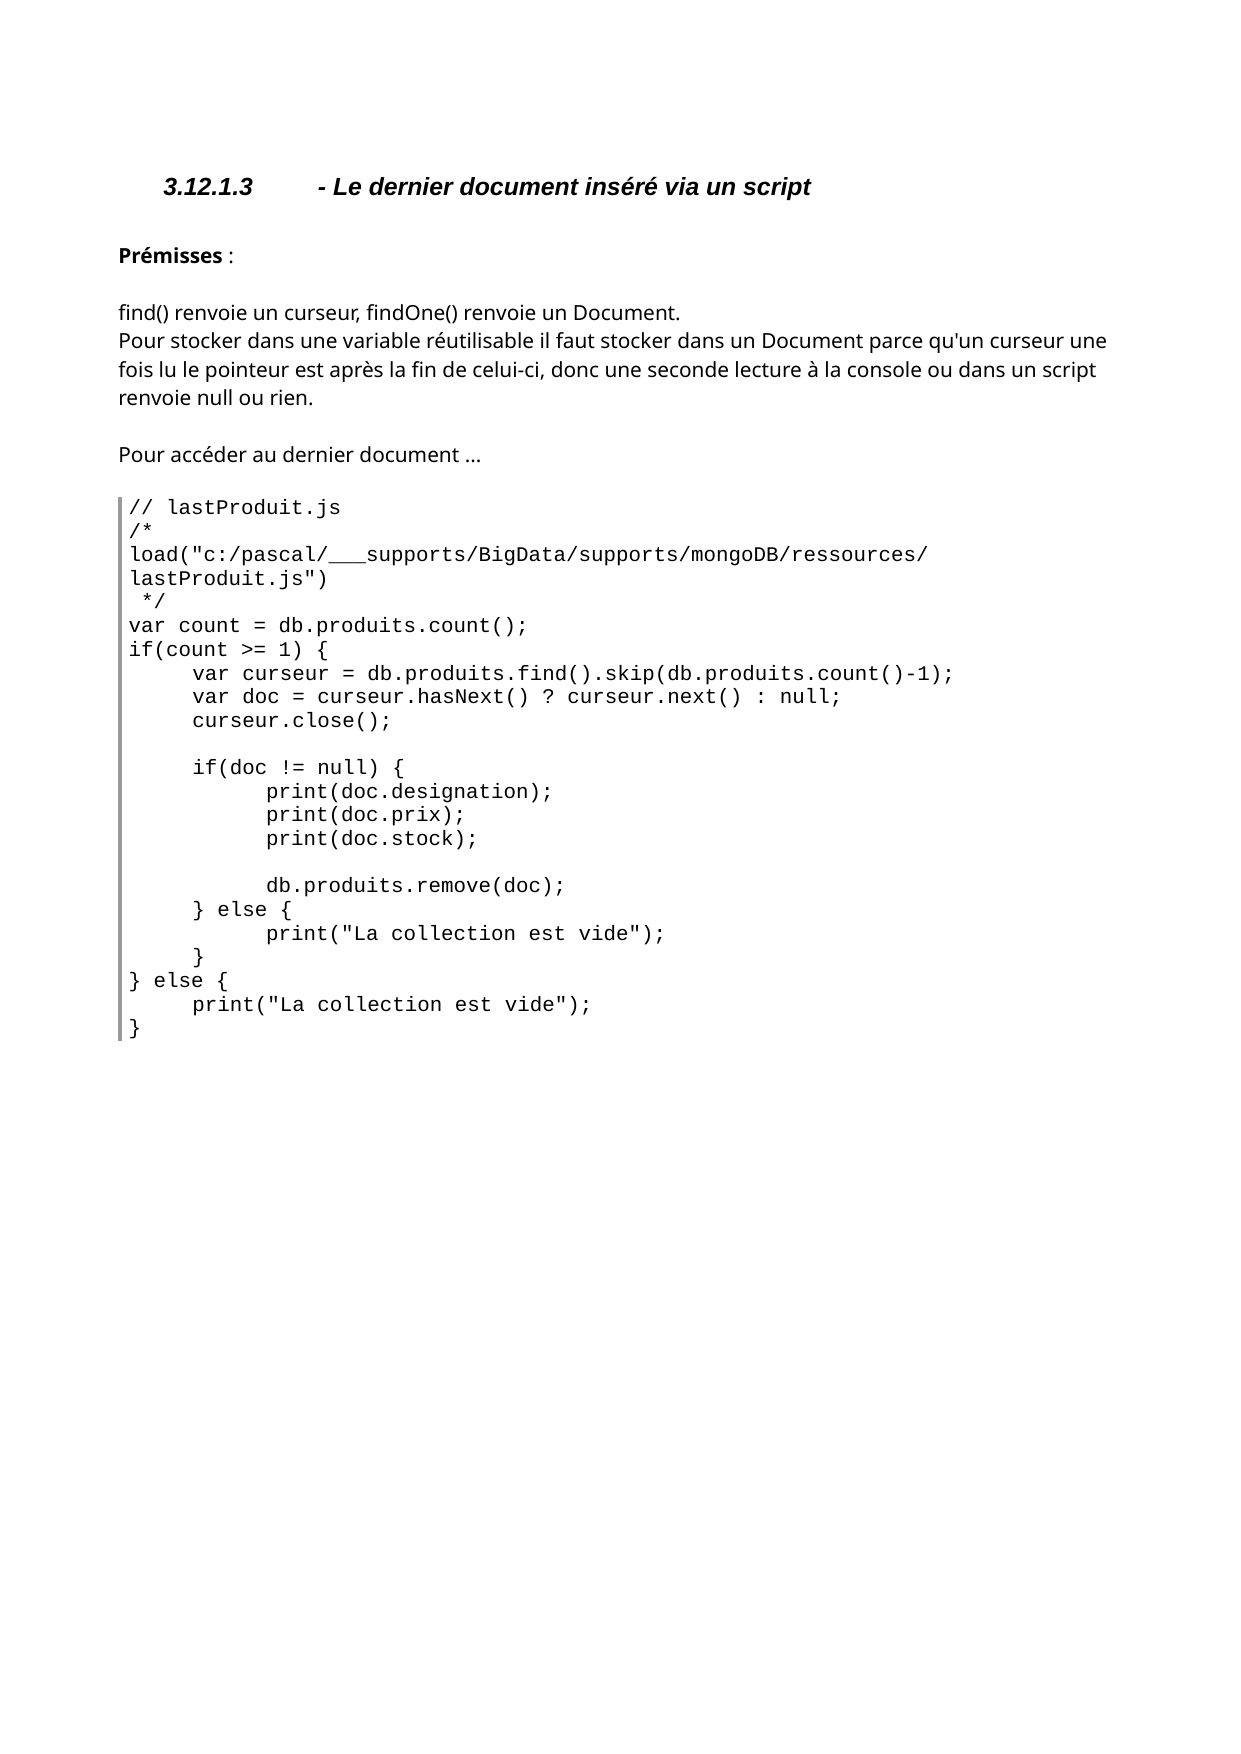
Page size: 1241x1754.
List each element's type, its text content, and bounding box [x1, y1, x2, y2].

text Pour stocker dans une variable réutilisable il faut stocker dans un Document parce qu'un curseur une fois lu le pointeur est après la fin de celui-ci, donc une seconde lecture à la console ou dans un script renvoie null ou rien. [118, 326, 1122, 412]
text // lastProduit.js [122, 497, 1122, 521]
text } else { [122, 970, 1122, 993]
text */ [122, 592, 1122, 615]
text Pour accéder au dernier document ... [118, 440, 1122, 468]
text } [122, 1017, 1122, 1041]
text curseur.close(); [122, 710, 1122, 733]
text db.produits.remove(doc); [122, 875, 1122, 899]
text print(doc.stock); [122, 828, 1122, 852]
text print("La collection est vide"); [122, 923, 1122, 946]
text var doc = curseur.hasNext() ? curseur.next() : null; [122, 686, 1122, 710]
text if(doc != null) { [122, 757, 1122, 781]
text var curseur = db.produits.find().skip(db.produits.count()-1); [122, 662, 1122, 686]
text print(doc.prix); [122, 804, 1122, 828]
text var count = db.produits.count(); [122, 615, 1122, 639]
text Prémisses : [118, 241, 1122, 269]
text } else { [122, 899, 1122, 923]
text find() renvoie un curseur, findOne() renvoie un Document. [118, 298, 1122, 326]
text load("c:/pascal/___supports/BigData/supports/mongoDB/ressources/lastProduit.js") [122, 544, 1122, 592]
text /* [122, 521, 1122, 544]
text print(doc.designation); [122, 781, 1122, 804]
text if(count >= 1) { [122, 639, 1122, 662]
text print("La collection est vide"); [122, 993, 1122, 1017]
subtitle - Le dernier document inséré via un script [163, 172, 1122, 200]
text } [122, 946, 1122, 970]
